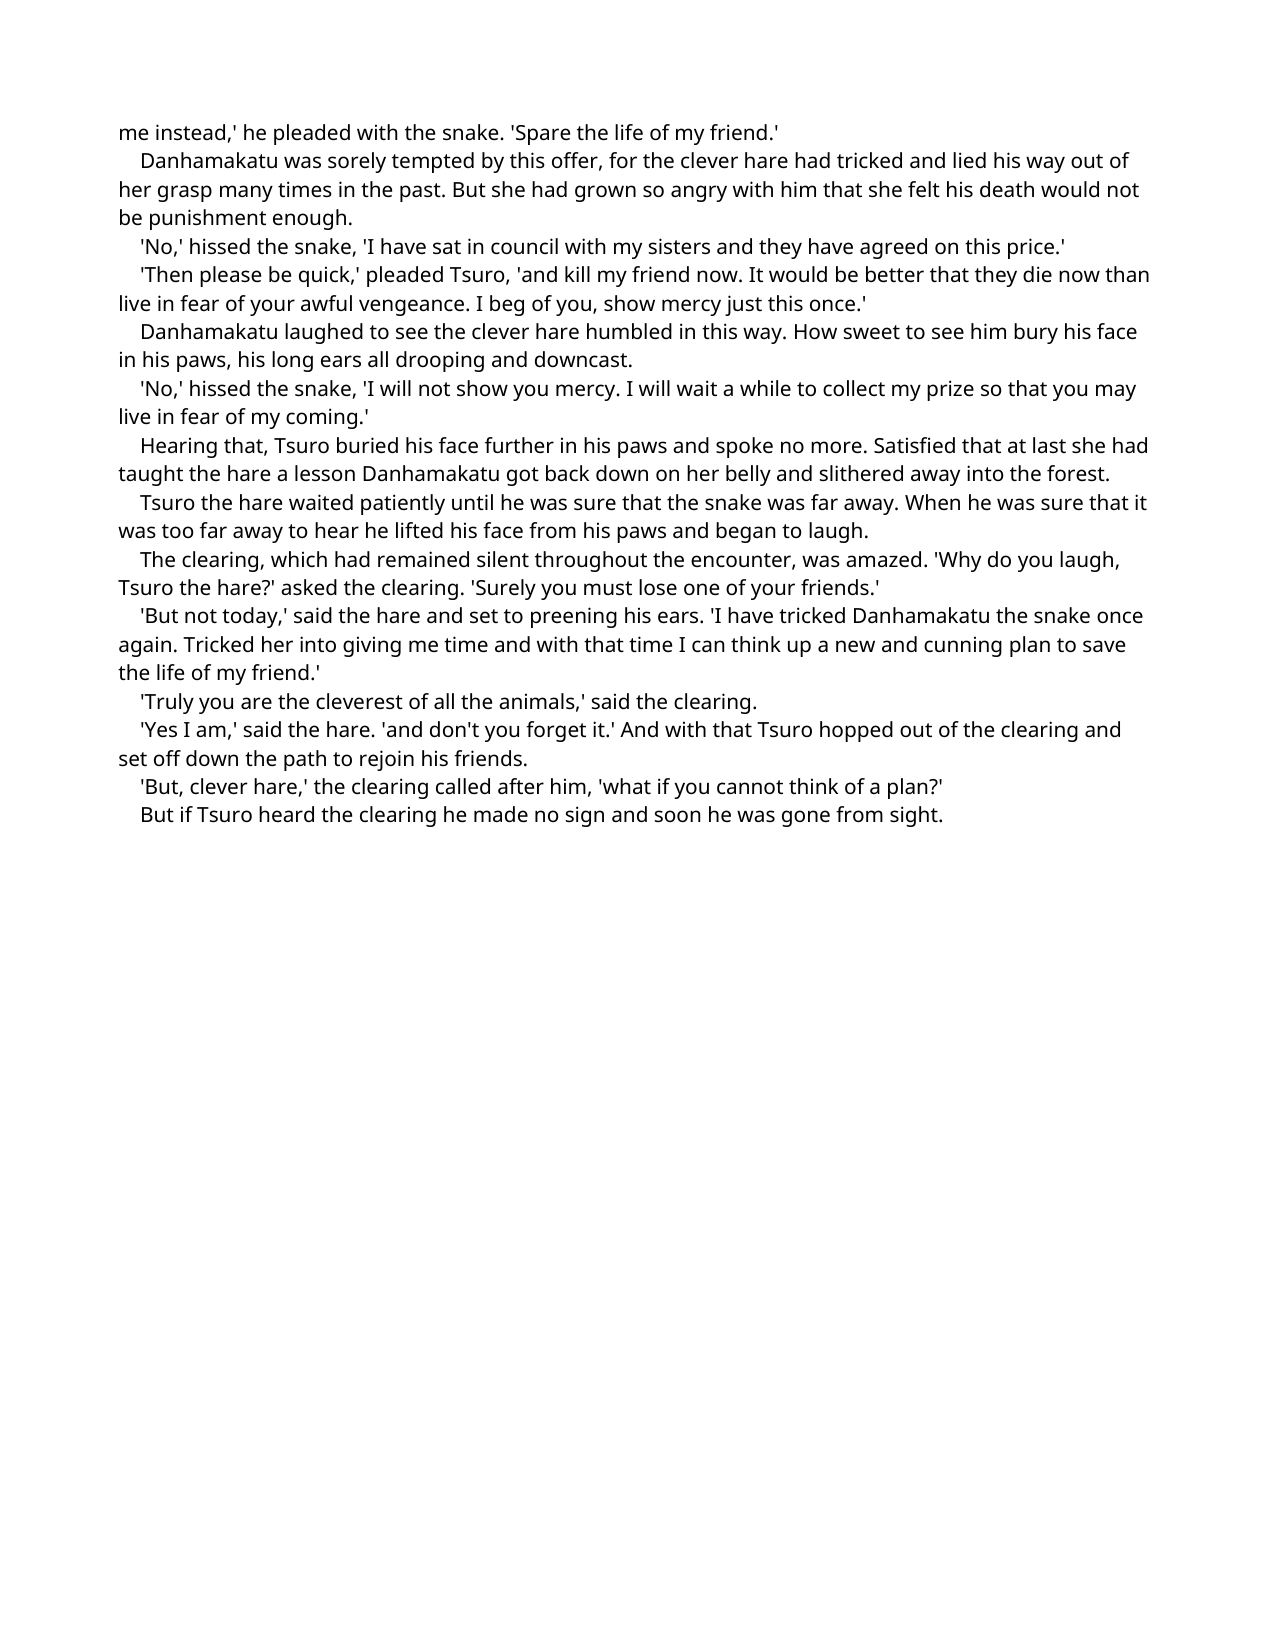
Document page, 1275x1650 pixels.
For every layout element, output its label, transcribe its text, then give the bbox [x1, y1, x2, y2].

text me instead,' he pleaded with the snake. 'Spare the life of my friend.' [118, 118, 1157, 147]
text Danhamakatu laughed to see the clever hare humbled in this way. How sweet to see him bury his face in his paws, his long ears all drooping and downcast. [118, 317, 1157, 374]
text Hearing that, Tsuro buried his face further in his paws and spoke no more. Satisfied that at last she had taught the hare a lesson Danhamakatu got back down on her belly and slithered away into the forest. [118, 431, 1157, 488]
text 'Yes I am,' said the hare. 'and don't you forget it.' And with that Tsuro hopped out of the clearing and set off down the path to rejoin his friends. [118, 715, 1157, 772]
text The clearing, which had remained silent throughout the encounter, was amazed. 'Why do you laugh, Tsuro the hare?' asked the clearing. 'Surely you must lose one of your friends.' [118, 545, 1157, 602]
text 'But not today,' said the hare and set to preening his ears. 'I have tricked Danhamakatu the snake once again. Tricked her into giving me time and with that time I can think up a new and cunning plan to save the life of my friend.' [118, 602, 1157, 687]
text 'No,' hissed the snake, 'I will not show you mercy. I will wait a while to collect my prize so that you may live in fear of my coming.' [118, 374, 1157, 431]
text 'Then please be quick,' pleaded Tsuro, 'and kill my friend now. It would be better that they die now than live in fear of your awful vengeance. I beg of you, show mercy just this once.' [118, 260, 1157, 317]
text 'But, clever hare,' the clearing called after him, 'what if you cannot think of a plan?' [118, 772, 1157, 801]
text 'No,' hissed the snake, 'I have sat in council with my sisters and they have agreed on this price.' [118, 232, 1157, 260]
text 'Truly you are the cleverest of all the animals,' said the clearing. [118, 687, 1157, 715]
text Tsuro the hare waited patiently until he was sure that the snake was far away. When he was sure that it was too far away to hear he lifted his face from his paws and began to laugh. [118, 488, 1157, 545]
text But if Tsuro heard the clearing he made no sign and soon he was gone from sight. [118, 801, 1157, 829]
text Danhamakatu was sorely tempted by this offer, for the clever hare had tricked and lied his way out of her grasp many times in the past. But she had grown so angry with him that she felt his death would not be punishment enough. [118, 147, 1157, 232]
